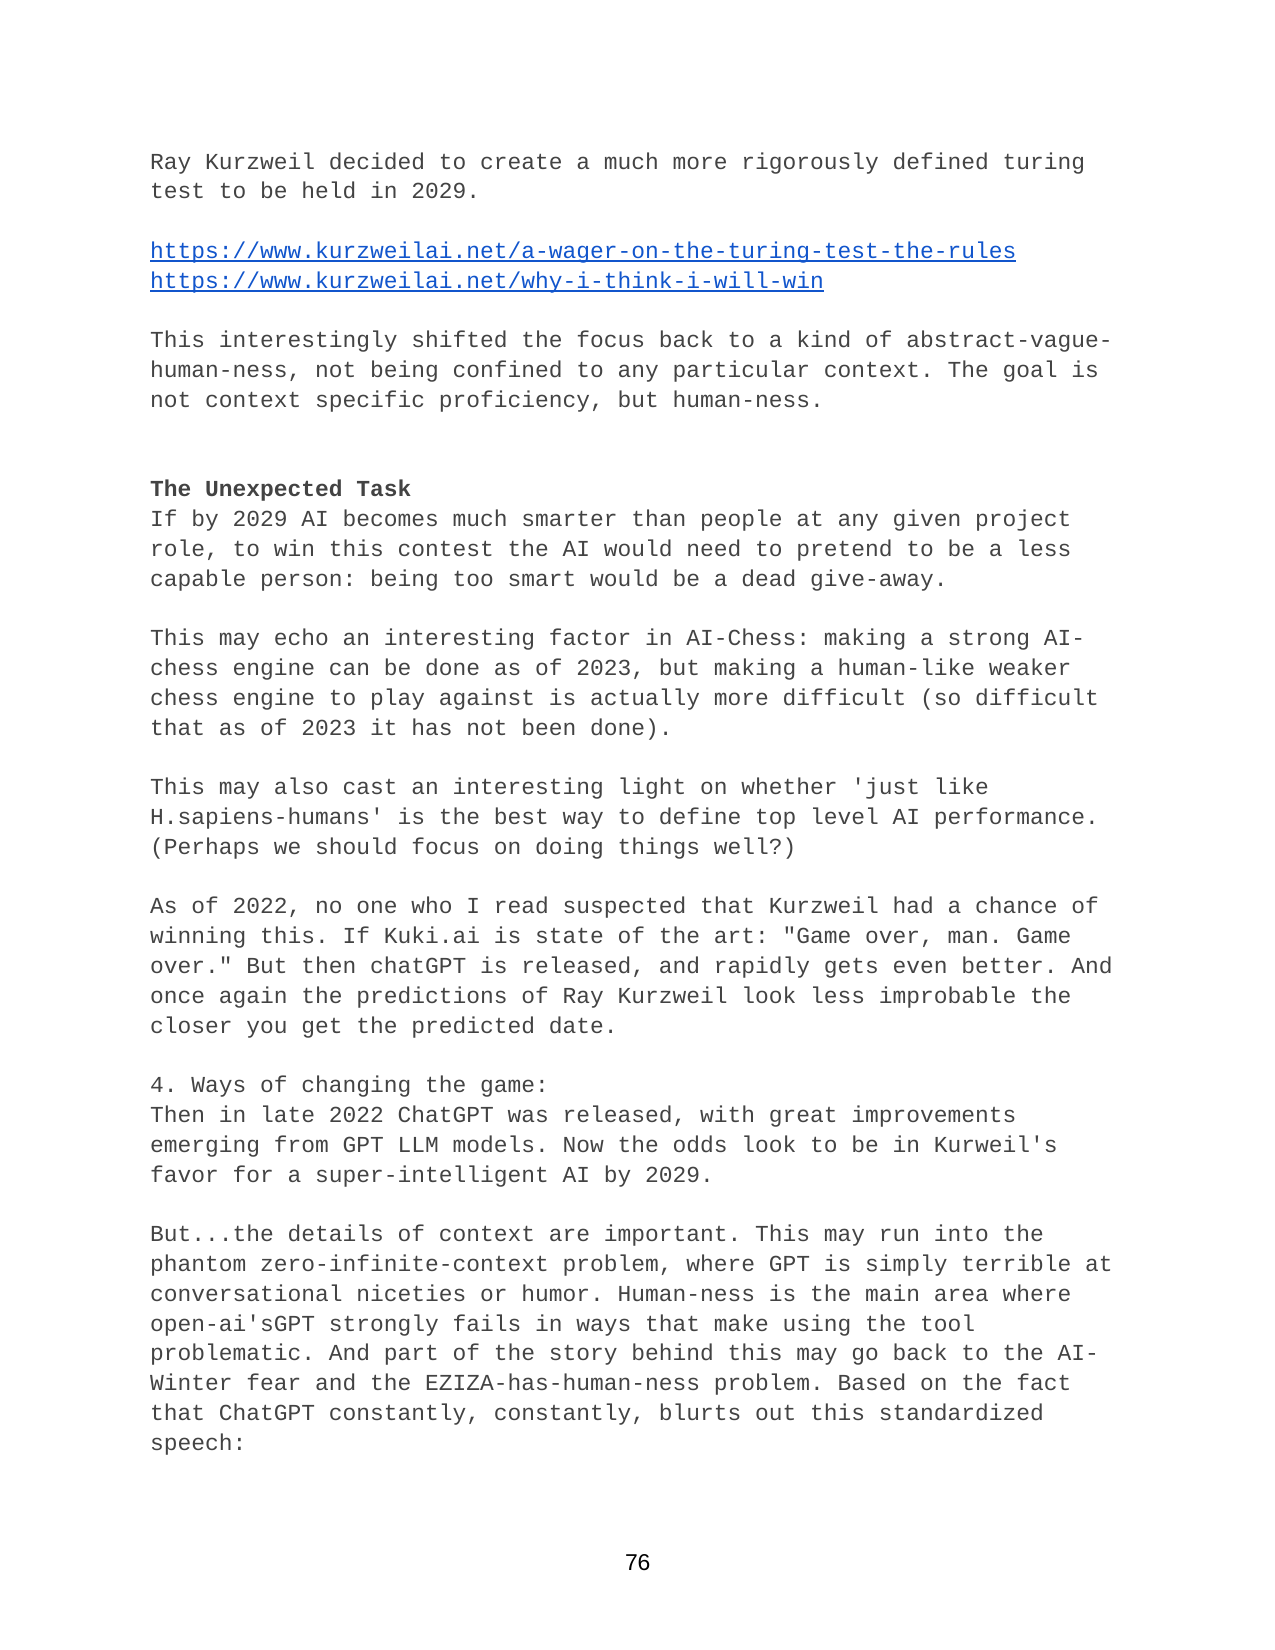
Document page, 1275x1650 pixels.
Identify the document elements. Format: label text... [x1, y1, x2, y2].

text Then in late 2022 ChatGPT was released, with great improvements emerging from GPT LLM models. Now the odds look to be in Kurweil's favor for a super-intelligent AI by 2029. [150, 1103, 1125, 1189]
text If by 2029 AI becomes much smarter than people at any given project role, to win this contest the AI would need to pretend to be a less capable person: being too smart would be a dead give-away. [150, 507, 1125, 593]
text The Unexpected Task [150, 478, 1125, 504]
text https://www.kurzweilai.net/why-i-think-i-will-win [150, 269, 1125, 295]
text https://www.kurzweilai.net/a-wager-on-the-turing-test-the-rules [150, 239, 1125, 265]
text 4. Ways of changing the game: [150, 1073, 1125, 1099]
text As of 2022, no one who I read suspected that Kurzweil had a chance of winning this. If Kuki.ai is state of the art: "Game over, man. Game over." But then chatGPT is released, and rapidly gets even better. And once again the predictions of Ray Kurzweil look less improbable the closer you get the predicted date. [150, 895, 1125, 1040]
text This interestingly shifted the focus back to a kind of abstract-vague-human-ness, not being confined to any particular context. The goal is not context specific proficiency, but human-ness. [150, 329, 1125, 414]
text This may echo an interesting factor in AI-Chess: making a strong AI-chess engine can be done as of 2023, but making a human-like weaker chess engine to play against is actually more difficult (so difficult that as of 2023 it has not been done). [150, 627, 1125, 742]
text Ray Kurzweil decided to create a much more rigorously defined turing test to be held in 2029. [150, 150, 1125, 206]
text This may also cast an interesting light on whether 'just like H.sapiens-humans' is the best way to define top level AI performance. (Perhaps we should focus on doing things well?) [150, 776, 1125, 861]
text But...the details of context are important. This may run into the phantom zero-infinite-context problem, where GPT is simply terrible at conversational niceties or humor. Human-ness is the main area where open-ai'sGPT strongly fails in ways that make using the tool problematic. And part of the story behind this may go back to the AI-Winter fear and the EZIZA-has-human-ness problem. Based on the fact that ChatGPT constantly, constantly, blurts out this standardized speech: [150, 1222, 1125, 1457]
